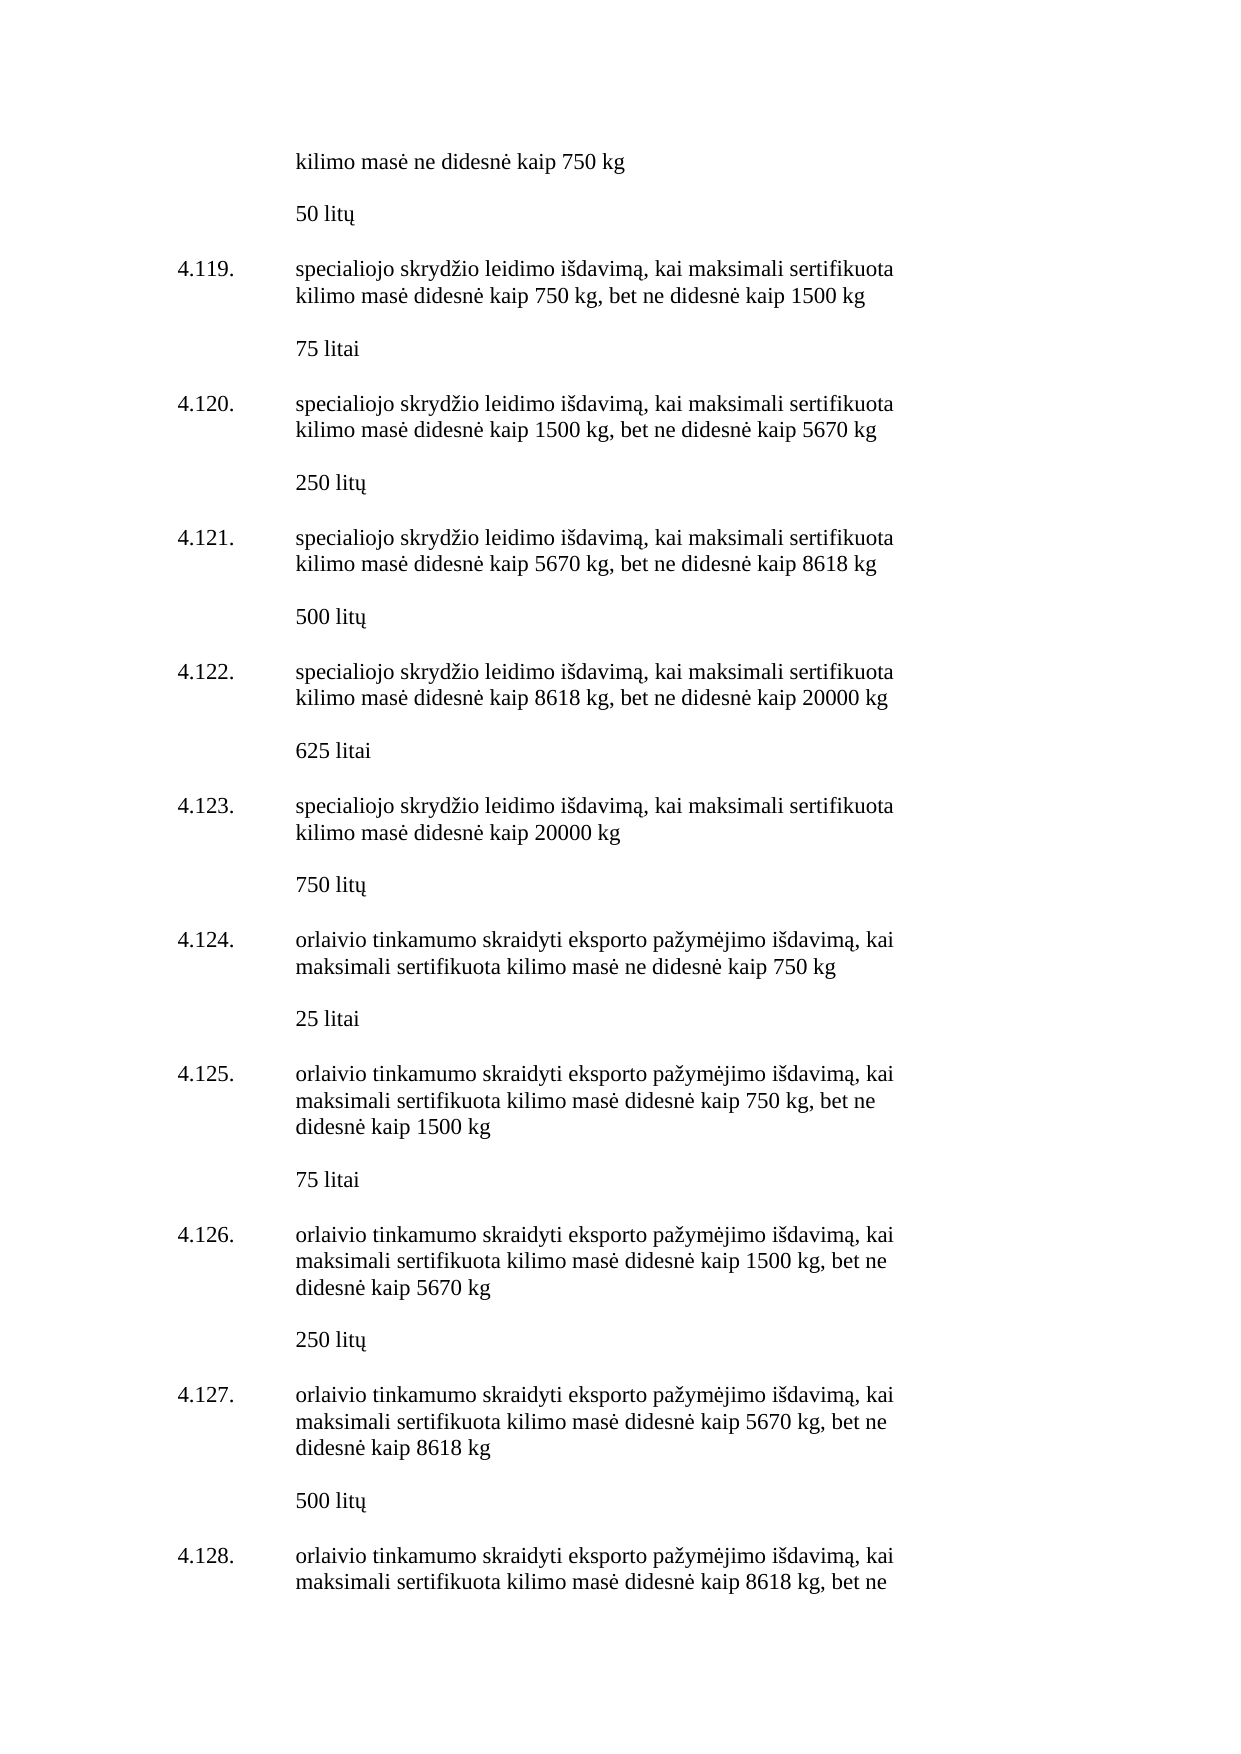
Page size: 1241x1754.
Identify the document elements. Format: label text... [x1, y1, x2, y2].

text kilimo masė didesnė kaip 1500 kg, bet ne didesnė kaip 5670 kg 250 litų [177, 416, 930, 495]
text didesnė kaip 8618 kg 500 litų [177, 1434, 930, 1513]
text maksimali sertifikuota kilimo masė didesnė kaip 5670 kg, bet ne [177, 1408, 930, 1434]
text didesnė kaip 5670 kg 250 litų [177, 1274, 930, 1353]
text kilimo masė didesnė kaip 5670 kg, bet ne didesnė kaip 8618 kg 500 litų [177, 550, 930, 629]
text maksimali sertifikuota kilimo masė didesnė kaip 750 kg, bet ne [177, 1087, 930, 1113]
text maksimali sertifikuota kilimo masė didesnė kaip 1500 kg, bet ne [177, 1247, 930, 1274]
text 4.126. orlaivio tinkamumo skraidyti eksporto pažymėjimo išdavimą, kai [177, 1221, 930, 1247]
text didesnė kaip 1500 kg 75 litai [177, 1113, 930, 1192]
text kilimo masė didesnė kaip 750 kg, bet ne didesnė kaip 1500 kg 75 litai [177, 282, 930, 361]
text 4.125. orlaivio tinkamumo skraidyti eksporto pažymėjimo išdavimą, kai [177, 1061, 930, 1087]
text kilimo masė didesnė kaip 8618 kg, bet ne didesnė kaip 20000 kg 625 litai [177, 684, 930, 763]
text 4.119. specialiojo skrydžio leidimo išdavimą, kai maksimali sertifikuota [177, 256, 930, 282]
text 4.122. specialiojo skrydžio leidimo išdavimą, kai maksimali sertifikuota [177, 658, 930, 684]
text 4.121. specialiojo skrydžio leidimo išdavimą, kai maksimali sertifikuota [177, 524, 930, 550]
text kilimo masė ne didesnė kaip 750 kg 50 litų [177, 148, 930, 227]
text kilimo masė didesnė kaip 20000 kg 750 litų [177, 818, 930, 898]
text maksimali sertifikuota kilimo masė didesnė kaip 8618 kg, bet ne [177, 1568, 930, 1595]
text 4.128. orlaivio tinkamumo skraidyti eksporto pažymėjimo išdavimą, kai [177, 1542, 930, 1568]
text 4.123. specialiojo skrydžio leidimo išdavimą, kai maksimali sertifikuota [177, 792, 930, 818]
text 4.124. orlaivio tinkamumo skraidyti eksporto pažymėjimo išdavimą, kai [177, 926, 930, 953]
text 4.127. orlaivio tinkamumo skraidyti eksporto pažymėjimo išdavimą, kai [177, 1382, 930, 1408]
text 4.120. specialiojo skrydžio leidimo išdavimą, kai maksimali sertifikuota [177, 390, 930, 416]
text maksimali sertifikuota kilimo masė ne didesnė kaip 750 kg 25 litai [177, 953, 930, 1032]
